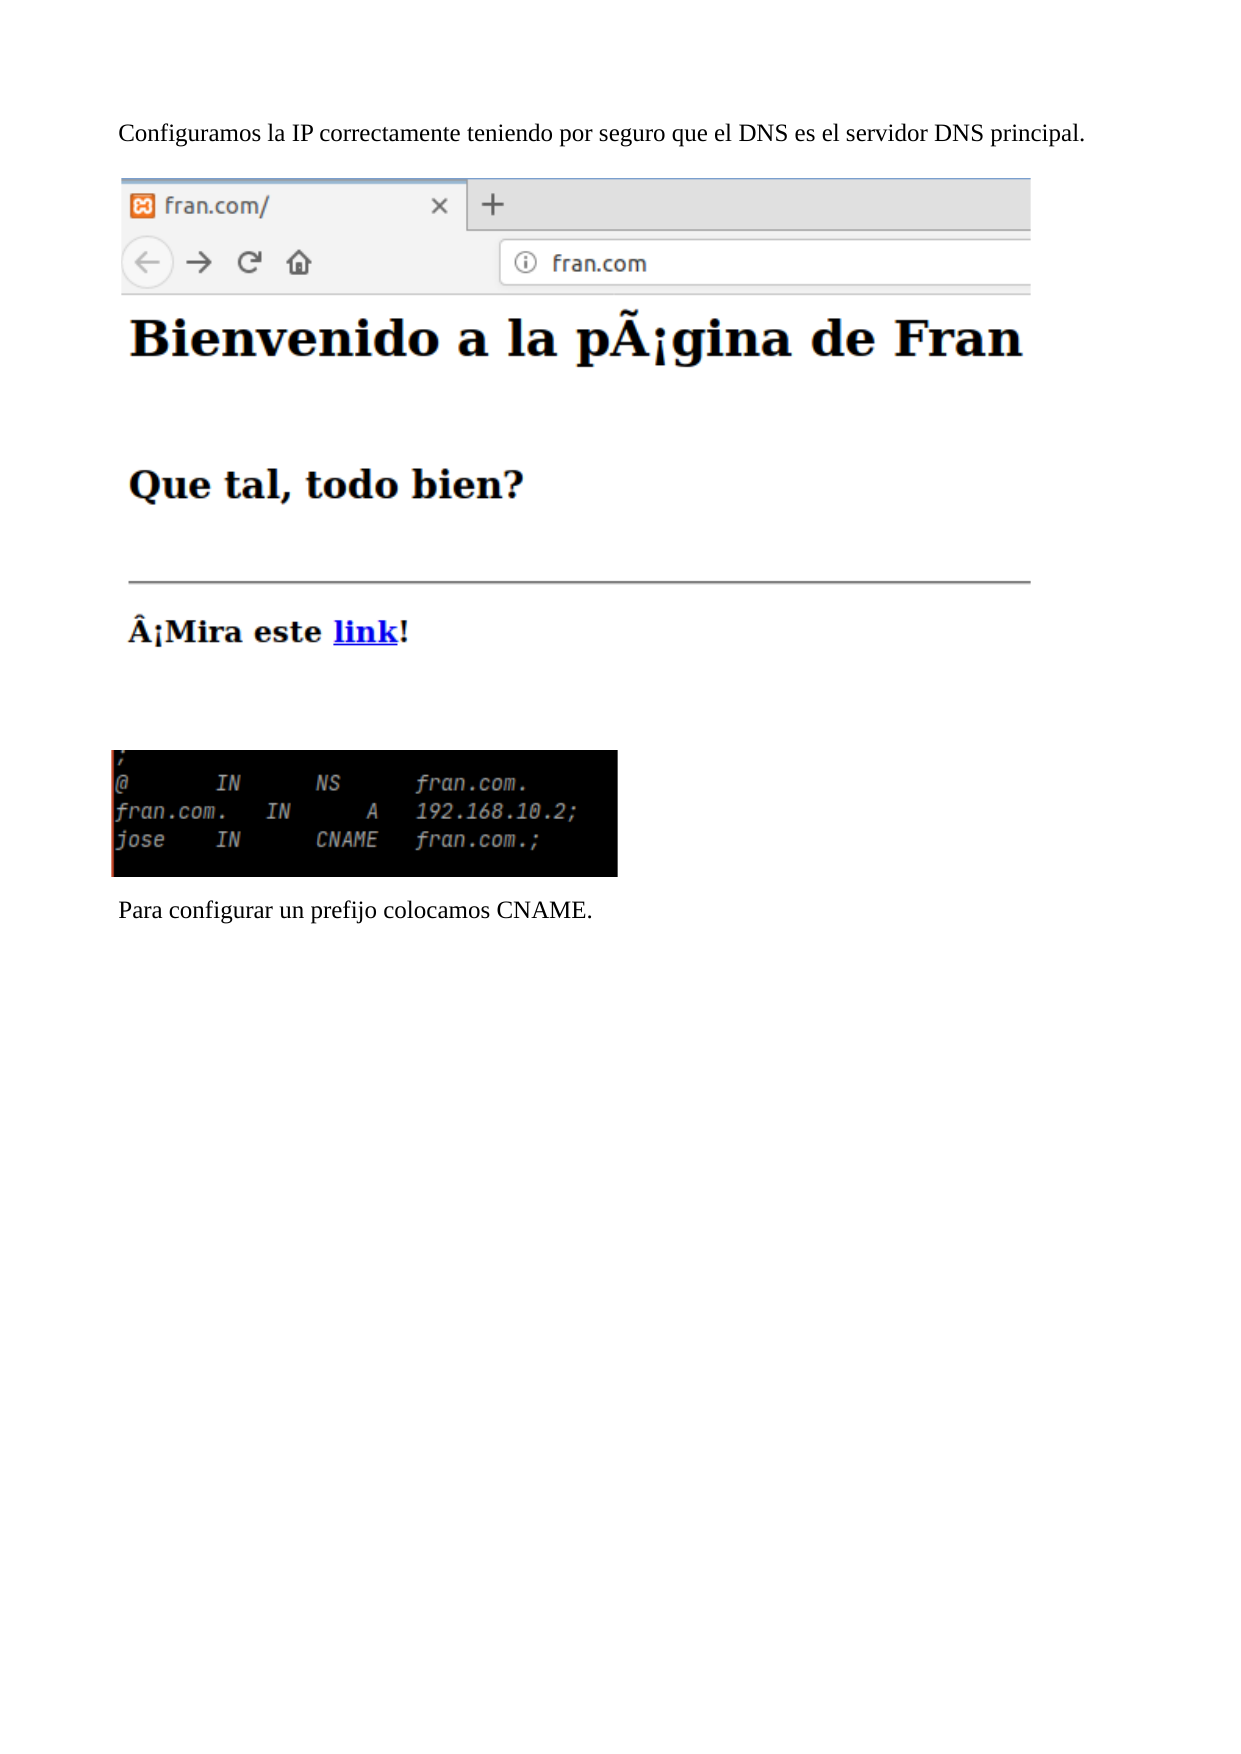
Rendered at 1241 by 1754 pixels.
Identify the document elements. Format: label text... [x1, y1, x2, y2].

picture [111, 750, 618, 877]
picture [121, 178, 1031, 694]
text Para configurar un prefijo colocamos CNAME. [118, 895, 1122, 924]
text Configuramos la IP correctamente teniendo por seguro que el DNS es el servidor DNS principal. [118, 118, 1122, 147]
